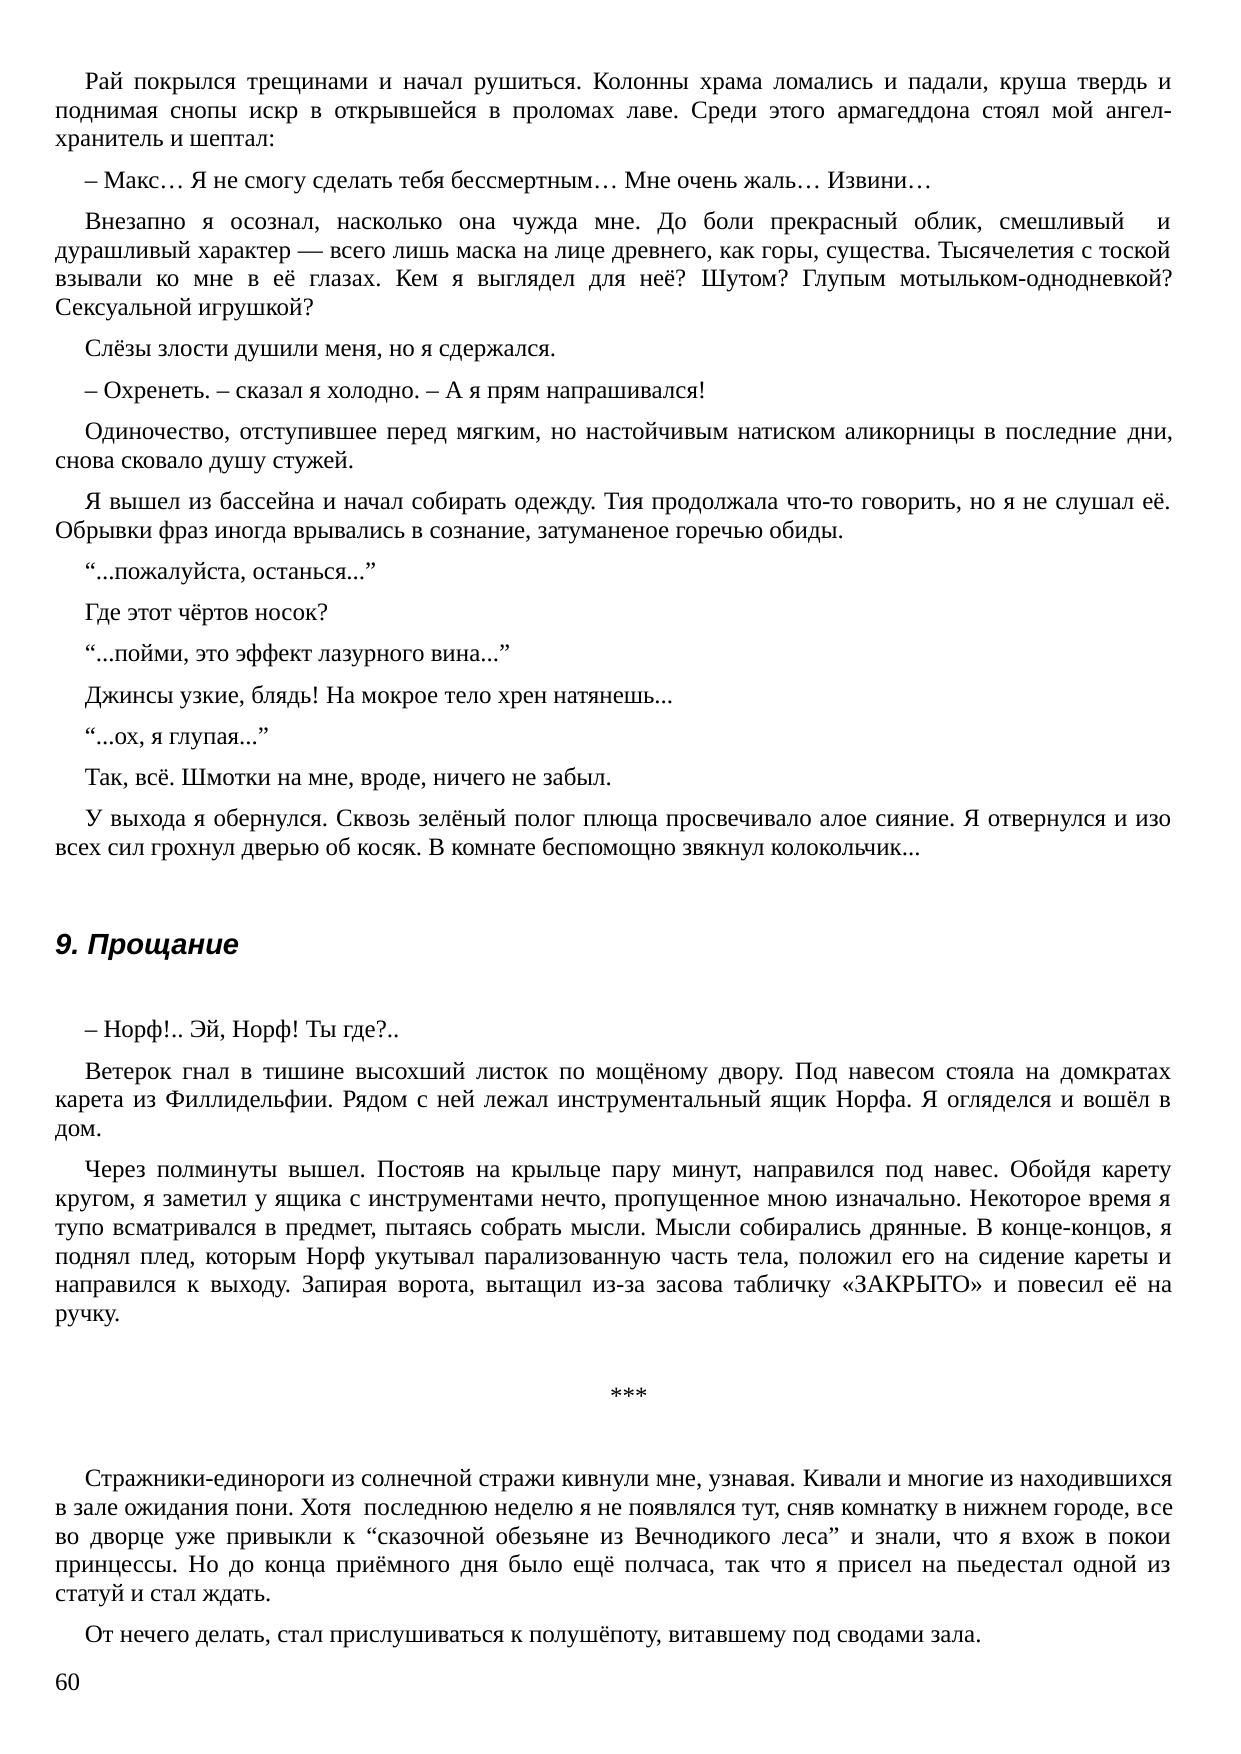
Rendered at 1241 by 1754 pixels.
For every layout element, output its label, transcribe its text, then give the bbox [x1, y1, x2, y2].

text – Норф!.. Эй, Норф! Ты где?.. [55, 1014, 1173, 1043]
text Я вышел из бассейна и начал собирать одежду. Тия продолжала что-то говорить, но я не слушал её. Обрывки фраз иногда врывались в сознание, затуманеное горечью обиды. [55, 486, 1173, 543]
text Где этот чёртов носок? [55, 597, 1173, 626]
subtitle 9. Прощание [55, 927, 1173, 961]
text “...ох, я глупая...” [55, 721, 1173, 750]
text “...пойми, это эффект лазурного вина...” [55, 638, 1173, 667]
text – Макс… Я не смогу сделать тебя бессмертным… Мне очень жаль… Извини… [55, 165, 1173, 193]
text – Охренеть. – сказал я холодно. – А я прям напрашивался! [55, 375, 1173, 403]
text Через полминуты вышел. Постояв на крыльце пару минут, направился под навес. Обойдя карету кругом, я заметил у ящика с инструментами нечто, пропущенное мною изначально. Некоторое время я тупо всматривался в предмет, пытаясь собрать мысли. Мысли собирались дрянные. В конце-концов, я поднял плед, которым Норф укутывал парализованную часть тела, положил его на сидение кареты и направился к выходу. Запирая ворота, вытащил из-за засова табличку «ЗАКРЫТО» и повесил её на ручку. [55, 1154, 1173, 1327]
text От нечего делать, стал прислушиваться к полушёпоту, витавшему под сводами зала. [55, 1619, 1173, 1648]
text *** [55, 1381, 1173, 1409]
text Рай покрылся трещинами и начал рушиться. Колонны храма ломались и падали, круша твердь и поднимая снопы искр в открывшейся в проломах лаве. Среди этого армагеддона стоял мой ангел-хранитель и шептал: [55, 66, 1173, 152]
text Так, всё. Шмотки на мне, вроде, ничего не забыл. [55, 762, 1173, 791]
text У выхода я обернулся. Сквозь зелёный полог плюща просвечивало алое сияние. Я отвернулся и изо всех сил грохнул дверью об косяк. В комнате беспомощно звякнул колокольчик... [55, 803, 1173, 861]
text “...пожалуйста, останься...” [55, 556, 1173, 585]
text Внезапно я осознал, насколько она чужда мне. До боли прекрасный облик, смешливый и дурашливый характер — всего лишь маска на лице древнего, как горы, существа. Тысячелетия с тоской взывали ко мне в её глазах. Кем я выглядел для неё? Шутом? Глупым мотыльком-однодневкой? Сексуальной игрушкой? [55, 206, 1173, 321]
text Стражники-единороги из солнечной стражи кивнули мне, узнавая. Кивали и многие из находившихся в зале ожидания пони. Хотя последнюю неделю я не появлялся тут, сняв комнатку в нижнем городе, все во дворце уже привыкли к “сказочной обезьяне из Вечнодикого леса” и знали, что я вхож в покои принцессы. Но до конца приёмного дня было ещё полчаса, так что я присел на пьедестал одной из статуй и стал ждать. [55, 1463, 1173, 1607]
text Джинсы узкие, блядь! На мокрое тело хрен натянешь... [55, 680, 1173, 708]
text Слёзы злости душили меня, но я сдержался. [55, 333, 1173, 362]
text Ветерок гнал в тишине высохший листок по мощёному двору. Под навесом стояла на домкратах карета из Филлидельфии. Рядом с ней лежал инструментальный ящик Норфа. Я огляделся и вошёл в дом. [55, 1056, 1173, 1142]
text Одиночество, отступившее перед мягким, но настойчивым натиском аликорницы в последние дни, снова сковало душу стужей. [55, 416, 1173, 473]
